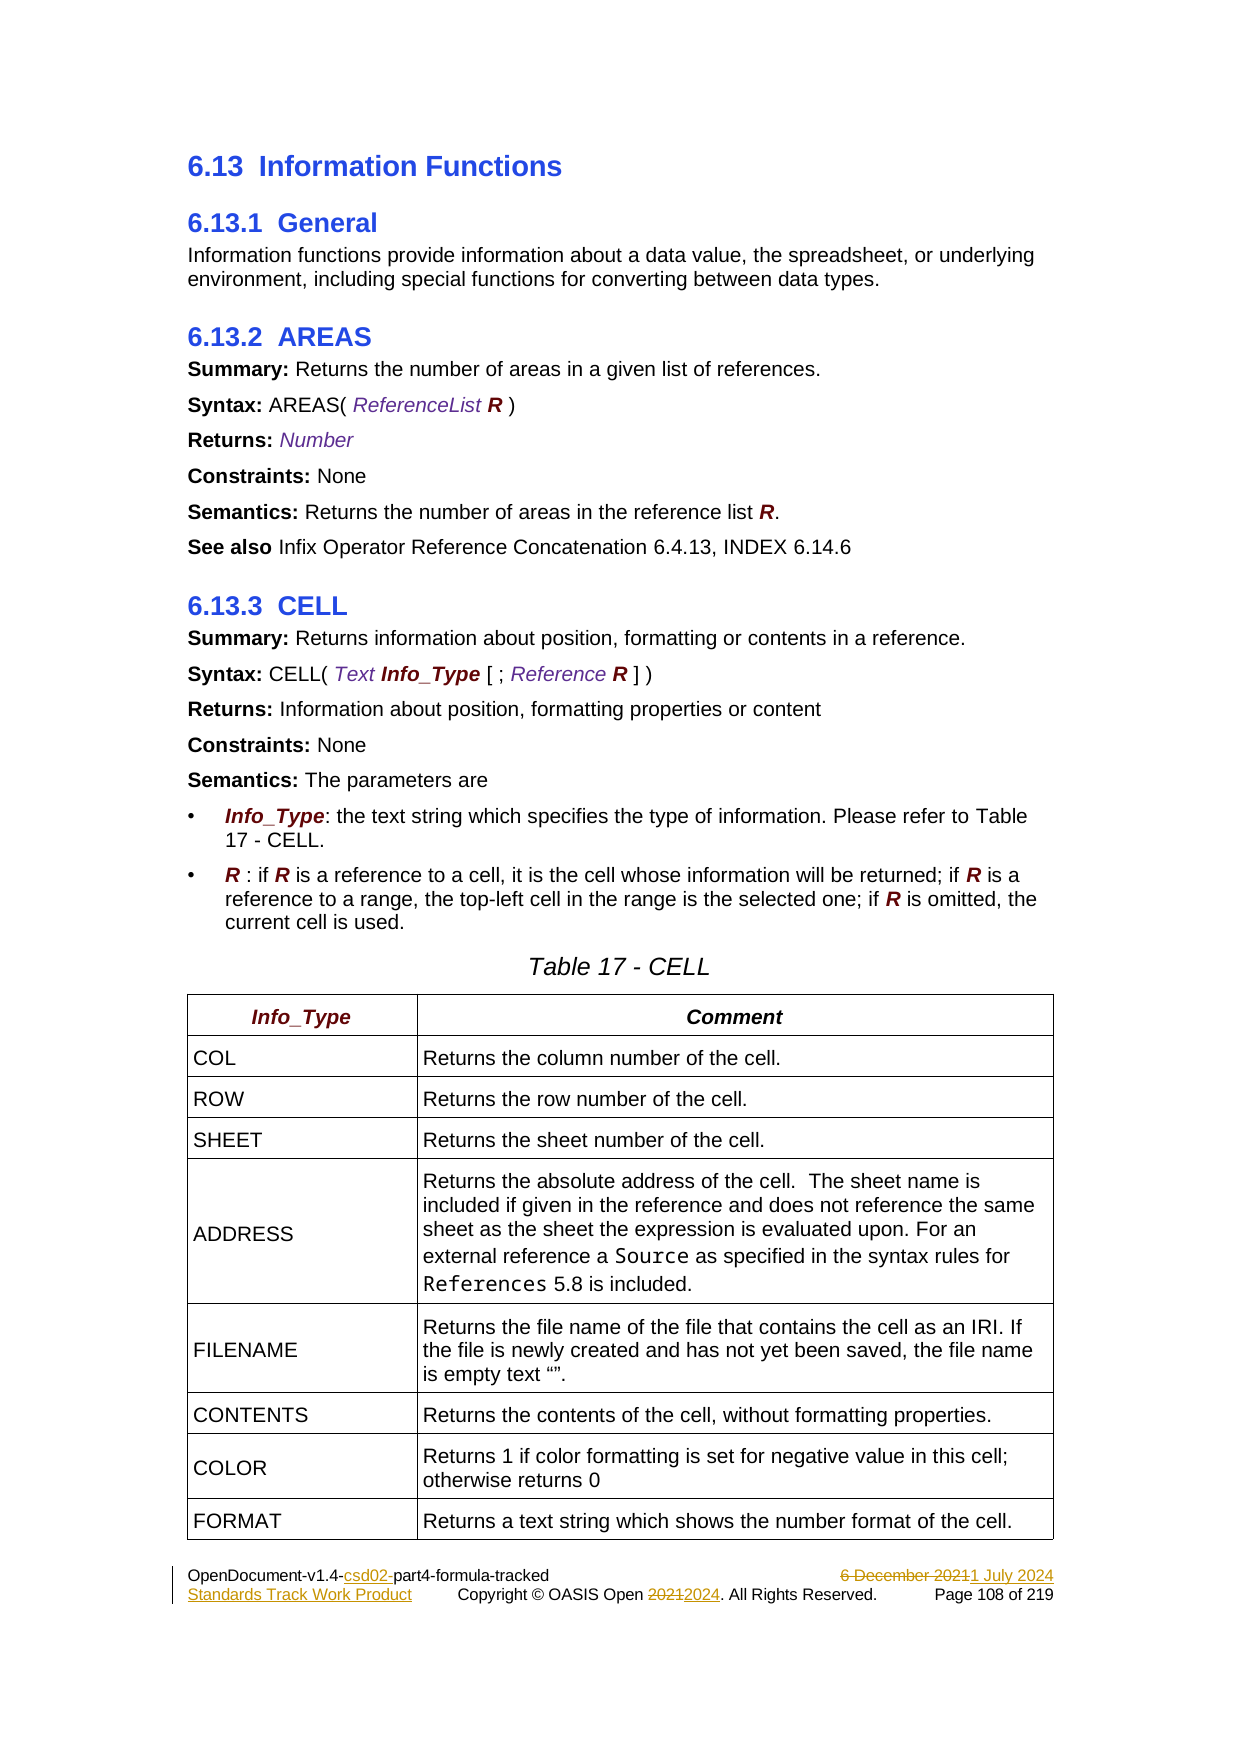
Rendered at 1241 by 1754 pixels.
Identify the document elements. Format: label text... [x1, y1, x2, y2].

text Summary: Returns the number of areas in a given list of references. [187, 358, 1053, 381]
table_cell SHEET [188, 1118, 417, 1158]
table_cell Returns the column number of the cell. [418, 1036, 1053, 1076]
text Returns: Information about position, formatting properties or content [187, 698, 1053, 721]
text Syntax: AREAS( ReferenceList R ) [187, 393, 1053, 417]
text Constraints: None [187, 464, 1053, 488]
list R : if R is a reference to a cell, it is the cell whose information will be returned; if R is a reference to a range, the top-left cell in the range is the selected one; if R is omitted, the current cell is used. [187, 864, 1053, 934]
table_cell Returns the contents of the cell, without formatting properties. [418, 1393, 1053, 1433]
table_cell FORMAT [188, 1499, 417, 1538]
table_cell COLOR [188, 1434, 417, 1497]
text Constraints: None [187, 733, 1053, 757]
text Summary: Returns information about position, formatting or contents in a reference. [187, 626, 1053, 650]
table_cell ADDRESS [188, 1159, 417, 1303]
text Information functions provide information about a data value, the spreadsheet, or underlying environment, including special functions for converting between data types. [187, 243, 1053, 291]
text Table 17 - CELL [187, 953, 1053, 981]
table_cell Returns the file name of the file that contains the cell as an IRI. If the file is newly created and has not yet been saved, the file name is empty text “”. [418, 1304, 1053, 1392]
text See also Infix Operator Reference Concatenation 6.4.13, INDEX 6.14.6 [187, 536, 1053, 559]
table_cell COL [188, 1036, 417, 1076]
text Semantics: Returns the number of areas in the reference list R. [187, 500, 1053, 524]
table_cell ROW [188, 1077, 417, 1117]
table_cell Returns the sheet number of the cell. [418, 1118, 1053, 1158]
table_header Comment [418, 995, 1053, 1034]
subtitle CELL [187, 590, 1053, 620]
table_cell FILENAME [188, 1304, 417, 1392]
subtitle AREAS [187, 322, 1053, 352]
text Syntax: CELL( Text Info_Type [ ; Reference R ] ) [187, 662, 1053, 686]
table_cell CONTENTS [188, 1393, 417, 1433]
list Info_Type: the text string which specifies the type of information. Please refer to Table 17 - CELL. [187, 804, 1053, 852]
text Returns: Number [187, 429, 1053, 452]
table_cell Returns 1 if color formatting is set for negative value in this cell; otherwise returns 0 [418, 1434, 1053, 1497]
table_cell Returns a text string which shows the number format of the cell. [418, 1499, 1053, 1538]
subtitle Information Functions [187, 150, 1053, 182]
text Semantics: The parameters are [187, 769, 1053, 792]
table_header Info_Type [188, 995, 417, 1034]
table_cell Returns the row number of the cell. [418, 1077, 1053, 1117]
subtitle General [187, 207, 1053, 237]
table_cell Returns the absolute address of the cell. The sheet name is included if given in the reference and does not reference the same sheet as the sheet the expression is evaluated upon. For an external reference a Source as specified in the syntax rules for References 5.8 is included. [418, 1159, 1053, 1303]
